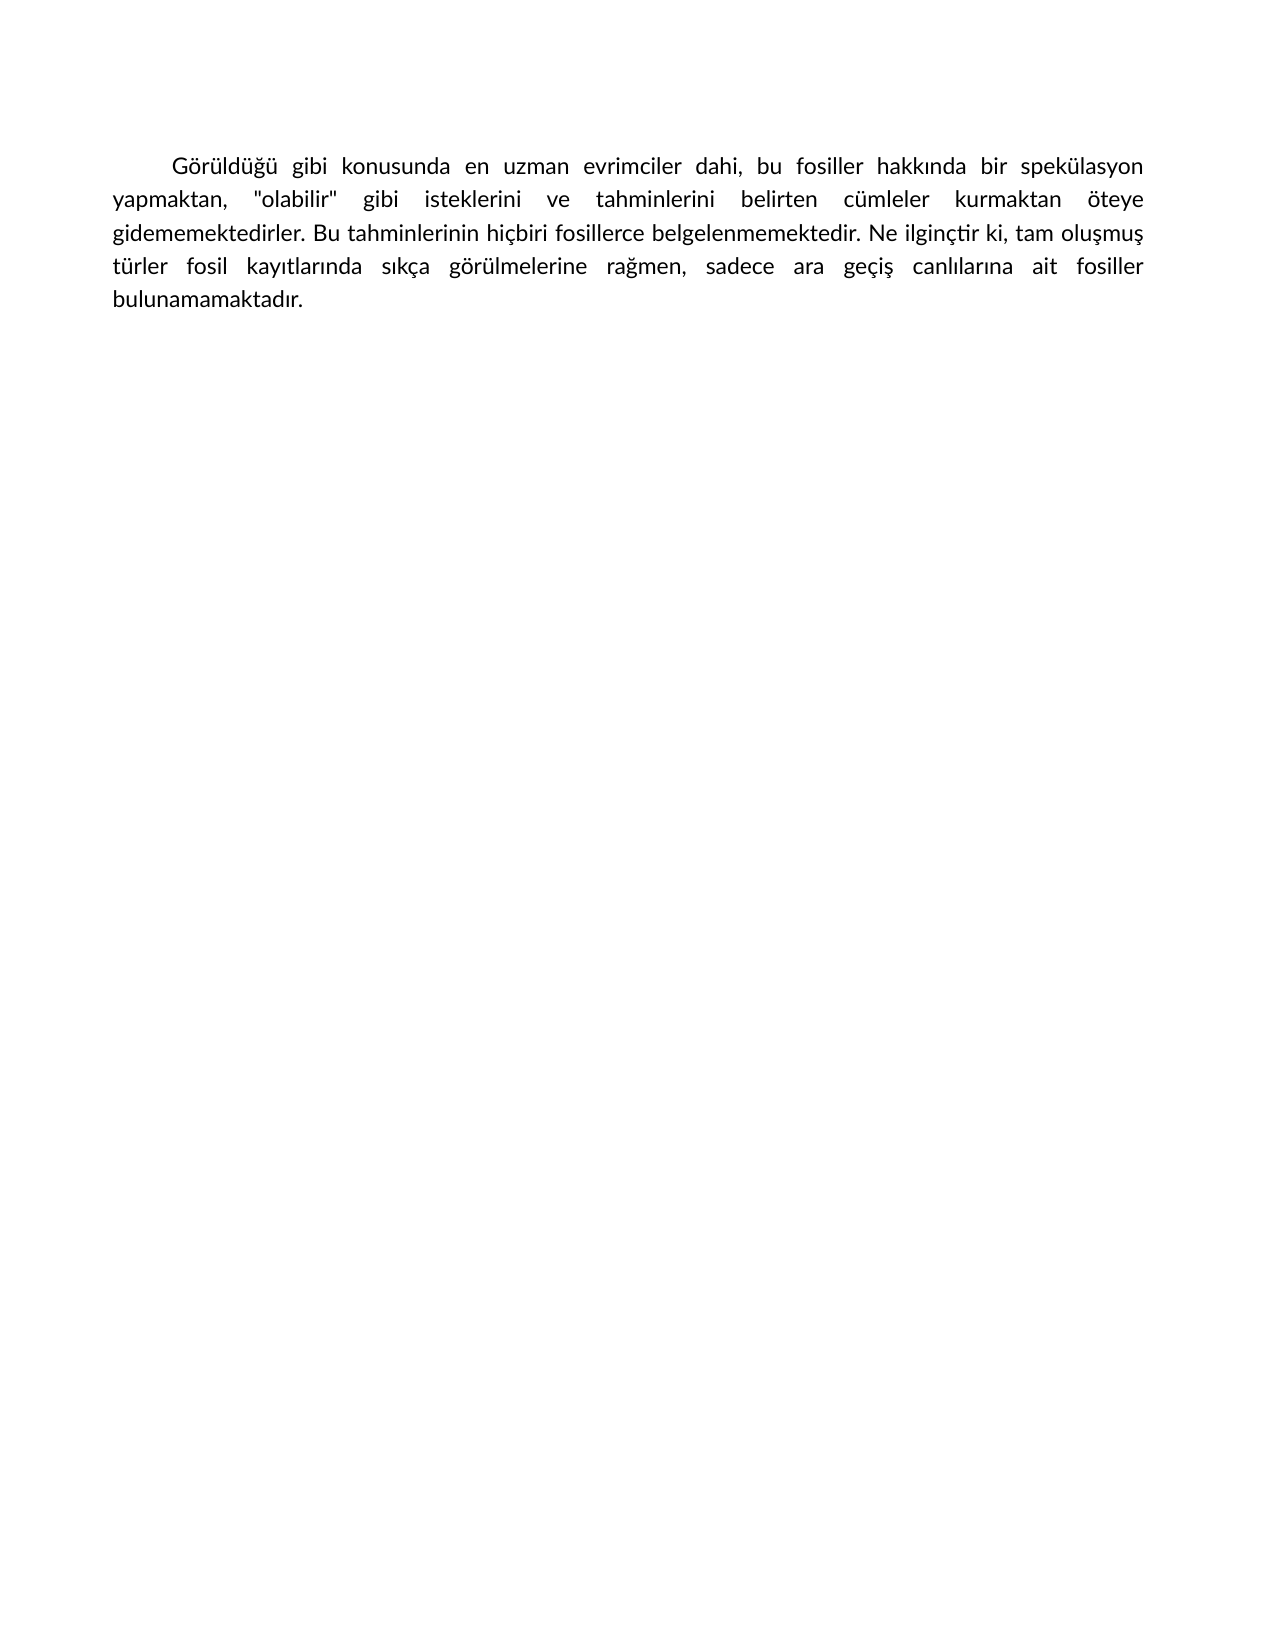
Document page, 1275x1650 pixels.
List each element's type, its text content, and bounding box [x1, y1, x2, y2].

text Görüldüğü gibi konusunda en uzman evrimciler dahi, bu fosiller hakkında bir spekülasyon yapmaktan, "olabilir" gibi isteklerini ve tahminlerini belirten cümleler kurmaktan öteye gidememektedirler. Bu tahminlerinin hiçbiri fosillerce belgelenmemektedir. Ne ilginçtir ki, tam oluşmuş türler fosil kayıtlarında sıkça görülmelerine rağmen, sadece ara geçiş canlılarına ait fosiller bulunamamaktadır. [112, 148, 1145, 314]
